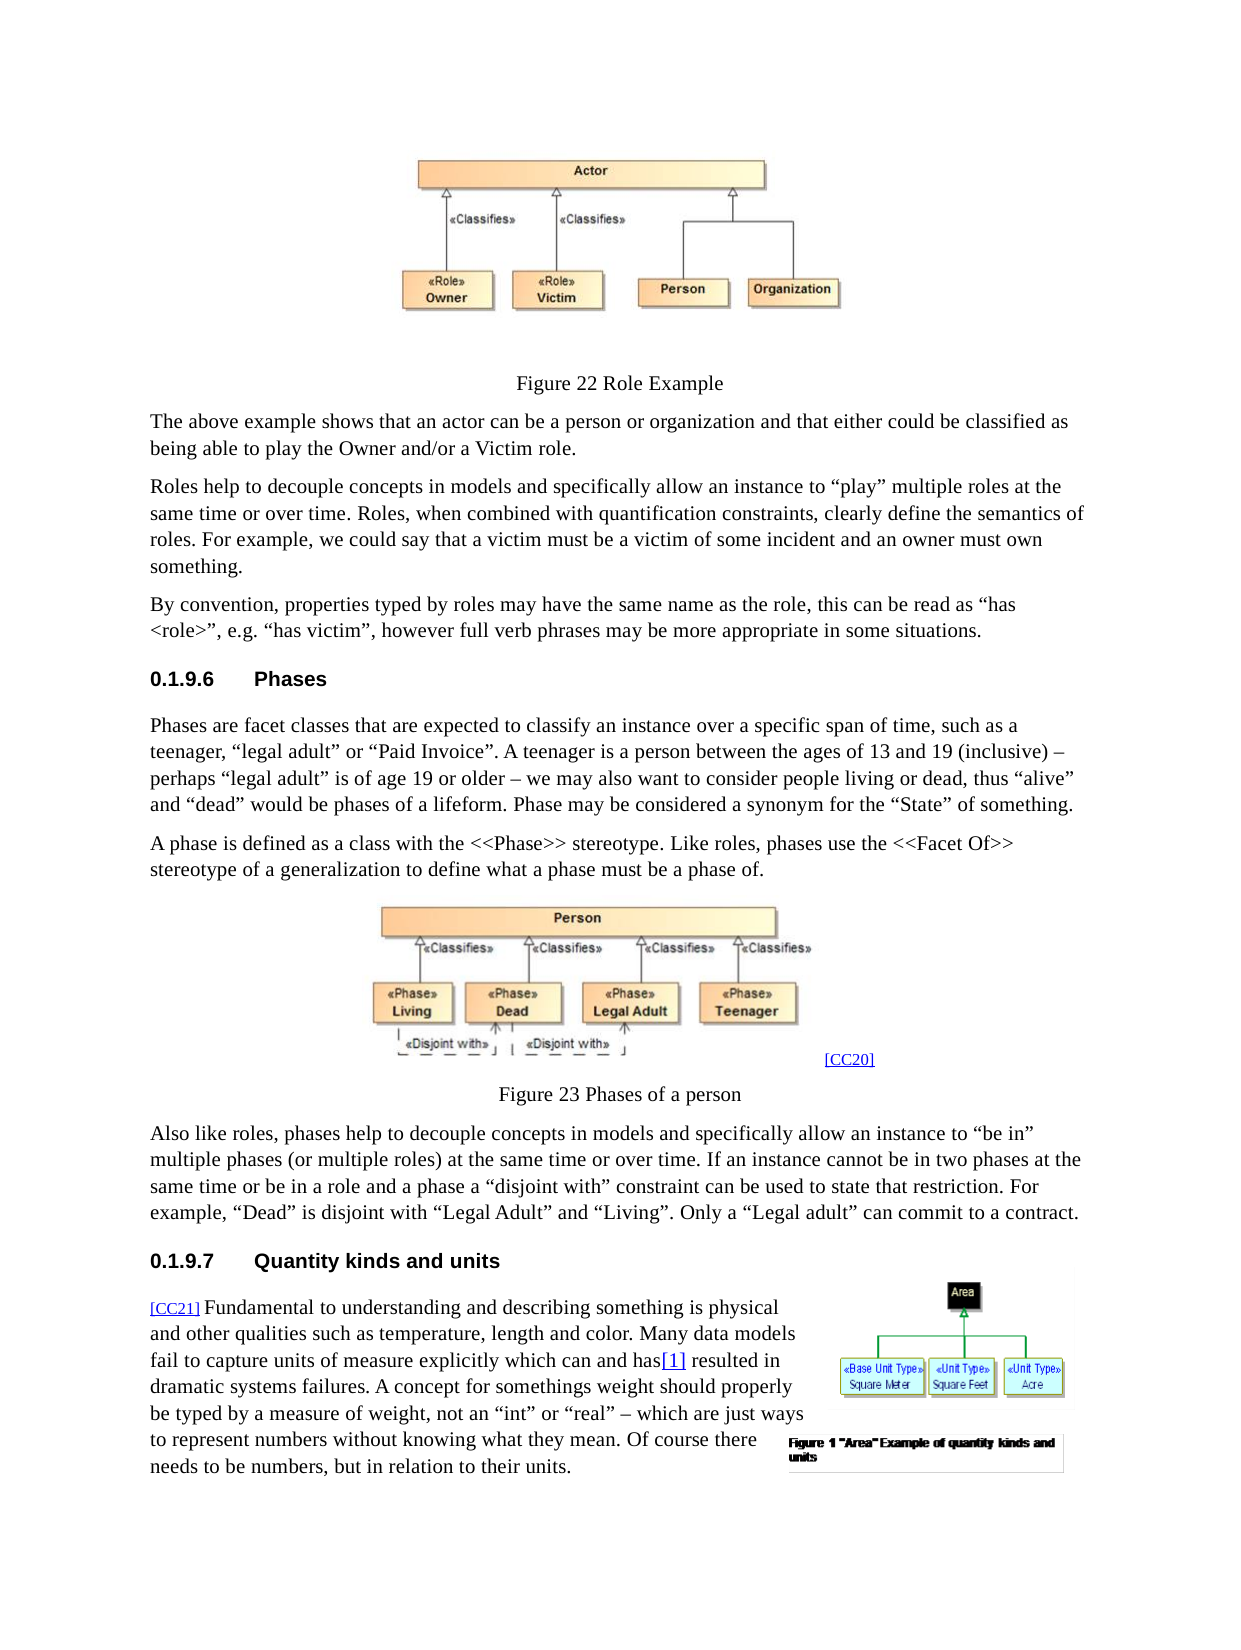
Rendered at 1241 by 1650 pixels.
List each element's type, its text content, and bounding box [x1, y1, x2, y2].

text A phase is defined as a class with the <<Phase>> stereotype. Like roles, phases use the <<Facet Of>> stereotype of a generalization to define what a phase must be a phase of. [150, 831, 1090, 881]
subtitle Quantity kinds and units [150, 1249, 1090, 1273]
subtitle Phases [150, 667, 1090, 691]
text The above example shows that an actor can be a person or organization and that either could be classified as being able to play the Owner and/or a Victim role. [150, 409, 1090, 460]
text Also like roles, phases help to decouple concepts in models and specifically allow an instance to “be in” multiple phases (or multiple roles) at the same time or over time. If an instance cannot be in two phases at the same time or be in a role and a phase a “disjoint with” constraint can be used to state that restriction. For example, “Dead” is disjoint with “Legal Adult” and “Living”. Only a “Legal adult” can commit to a contract. [150, 1121, 1090, 1224]
text Roles help to decouple concepts in models and specifically allow an instance to “play” multiple roles at the same time or over time. Roles, when combined with quantification constraints, clearly define the semantics of roles. For example, we could say that a victim must be a victim of some incident and an owner must own something. [150, 474, 1090, 577]
picture [391, 150, 849, 319]
text Phases are facet classes that are expected to classify an instance over a specific span of time, such as a teenager, “legal adult” or “Paid Invoice”. A teenager is a person between the ages of 13 and 19 (inclusive) – perhaps “legal adult” is of age 19 or older – we may also want to consider people living or dead, thus “alive” and “dead” would be phases of a lifeform. Phase may be considered a synonym for the “State” of something. [150, 713, 1090, 816]
text [CC20] [150, 895, 1090, 1069]
picture [827, 1267, 1075, 1411]
text [CC21] Fundamental to understanding and describing something is physical and other qualities such as temperature, length and color. Many data models fail to capture units of measure explicitly which can and has[1] resulted in dramatic systems failures. A concept for somethings weight should properly be typed by a measure of weight, not an “int” or “real” – which are just ways to represent numbers without knowing what they mean. Of course there needs to be numbers, but in relation to their units. [150, 1295, 1090, 1477]
text Figure 23 Phases of a person [150, 1082, 1090, 1106]
picture [361, 895, 825, 1066]
text By convention, properties typed by roles may have the same name as the role, this can be read as “has <role>”, e.g. “has victim”, however full verb phrases may be more appropriate in some situations. [150, 592, 1090, 642]
picture [787, 1432, 1134, 1484]
text Figure 22 Role Example [150, 371, 1090, 395]
